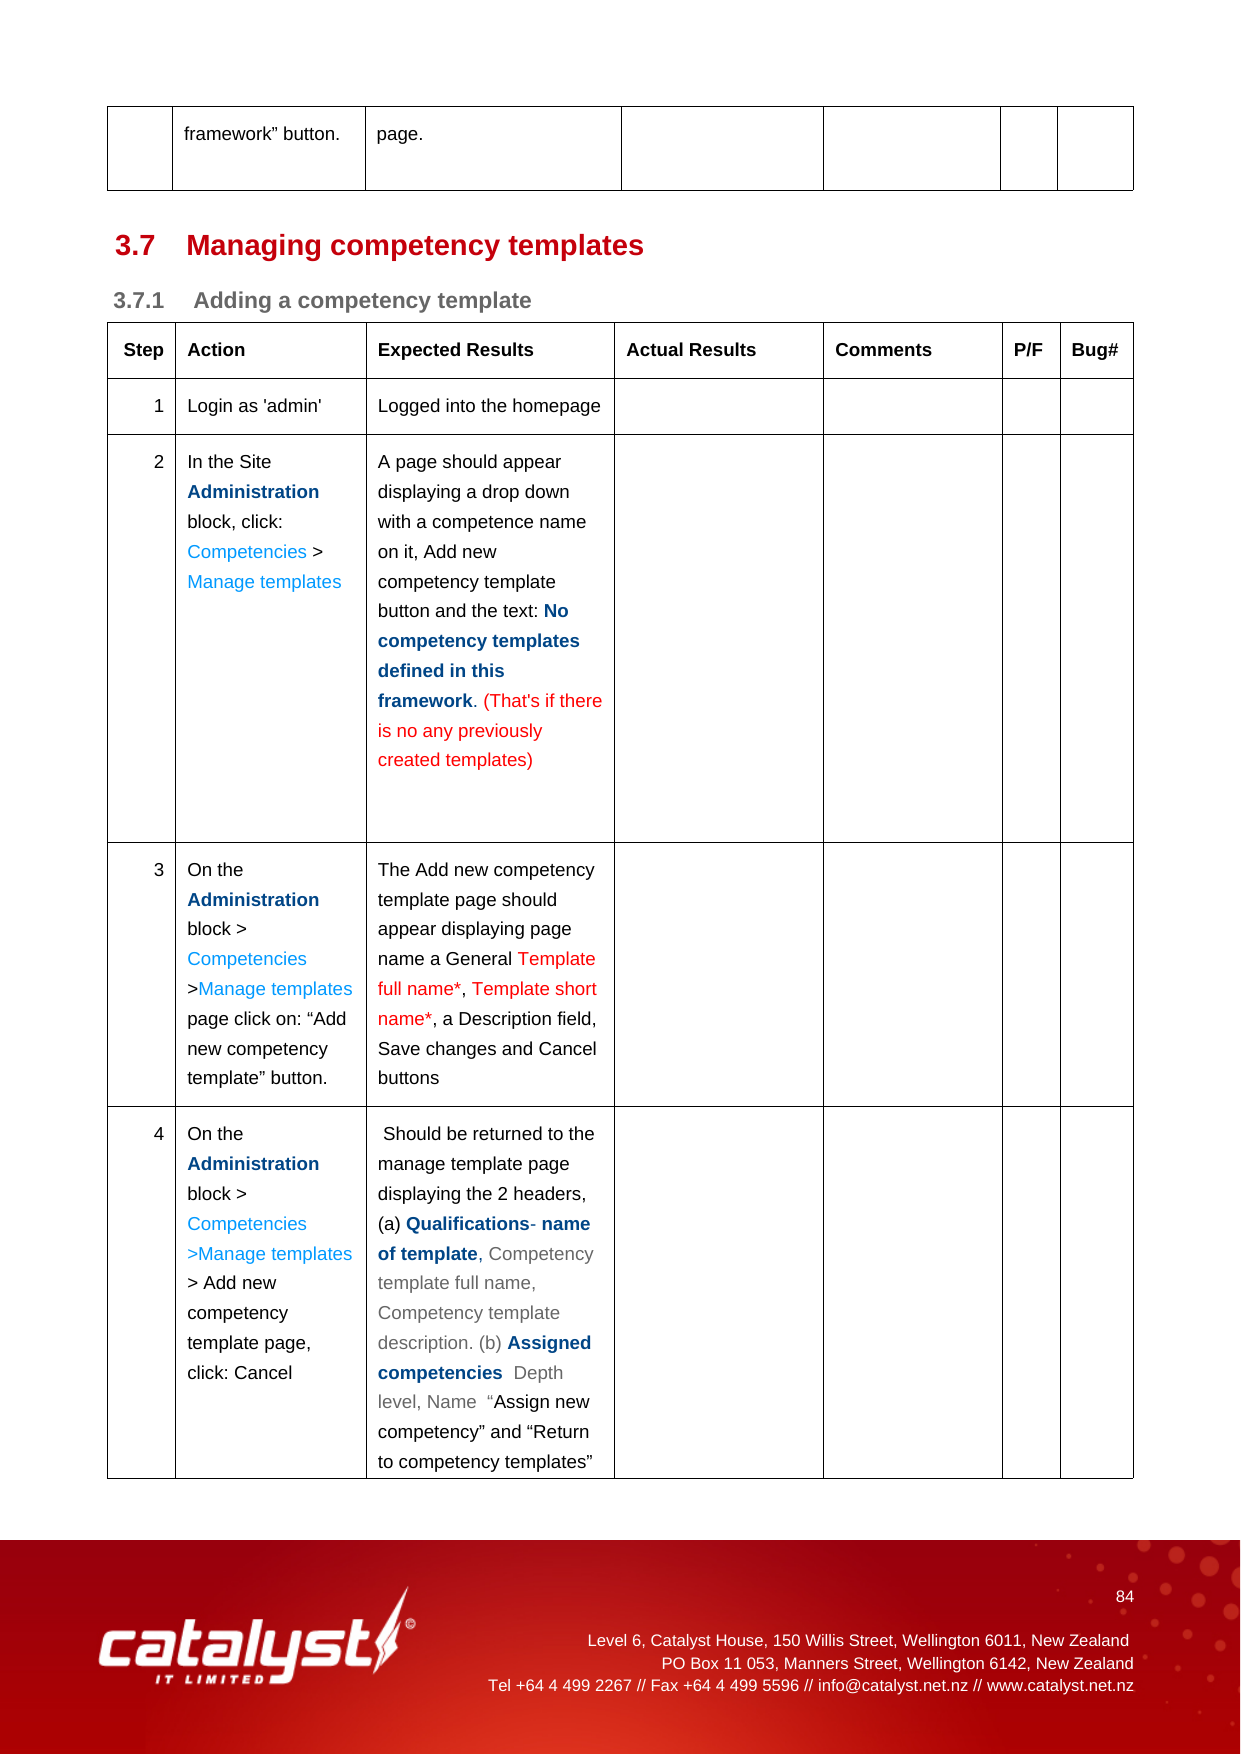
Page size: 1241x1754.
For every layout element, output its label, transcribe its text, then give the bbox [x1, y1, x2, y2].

table_cell Should be returned to the manage template page displaying the 2 headers, (a) Qualifications- name of template, Competency template full name, Competency template description. (b) Assigned competencies Depth level, Name “Assign new competency” and “Return to competency templates” [367, 1107, 614, 1478]
table_cell [1003, 435, 1060, 842]
table_cell On the Administration block > Competencies >Manage templates > Add new competency template page, click: Cancel [176, 1107, 366, 1478]
table_cell 4 [108, 1107, 175, 1478]
table_cell The Add new competency template page should appear displaying page name a General Template full name*, Template short name*, a Description field, Save changes and Cancel buttons [367, 843, 614, 1106]
table_cell [1061, 435, 1133, 842]
table_cell [615, 435, 823, 842]
table_header Step [108, 323, 175, 378]
table_cell framework” button. [173, 107, 365, 190]
picture [0, 1540, 1241, 1754]
table_cell [622, 107, 823, 190]
table_cell [1001, 107, 1057, 190]
table_cell [824, 107, 1000, 190]
table_cell Logged into the homepage [367, 379, 614, 434]
table_cell [1003, 1107, 1060, 1478]
subtitle Managing competency templates [107, 228, 1103, 261]
table_cell In the Site Administration block, click: Competencies > Manage templates [176, 435, 366, 842]
table_header Expected Results [367, 323, 614, 378]
table_header Action [176, 323, 366, 378]
table_cell [824, 1107, 1002, 1478]
table_header P/F [1003, 323, 1060, 378]
table_cell page. [366, 107, 621, 190]
table_cell [1061, 379, 1133, 434]
table_header Comments [824, 323, 1002, 378]
table_cell [1003, 379, 1060, 434]
table_cell [1061, 1107, 1133, 1478]
table_cell [615, 843, 823, 1106]
table_cell [824, 435, 1002, 842]
table_cell [615, 379, 823, 434]
table_cell 3 [108, 843, 175, 1106]
table_cell Login as 'admin' [176, 379, 366, 434]
table_cell 1 [108, 379, 175, 434]
table_cell [615, 1107, 823, 1478]
table_cell [1061, 843, 1133, 1106]
table_cell 2 [108, 435, 175, 842]
table_header Bug# [1061, 323, 1133, 378]
table_cell [108, 107, 172, 190]
table_cell [824, 843, 1002, 1106]
table_cell [824, 379, 1002, 434]
table_cell A page should appear displaying a drop down with a competence name on it, Add new competency template button and the text: No competency templates defined in this framework. (That's if there is no any previously created templates) [367, 435, 614, 842]
table_header Actual Results [615, 323, 823, 378]
subtitle Adding a competency template [107, 288, 1103, 313]
table_cell On the Administration block > Competencies >Manage templates page click on: “Add new competency template” button. [176, 843, 366, 1106]
table_cell [1003, 843, 1060, 1106]
table_cell [1058, 107, 1133, 190]
